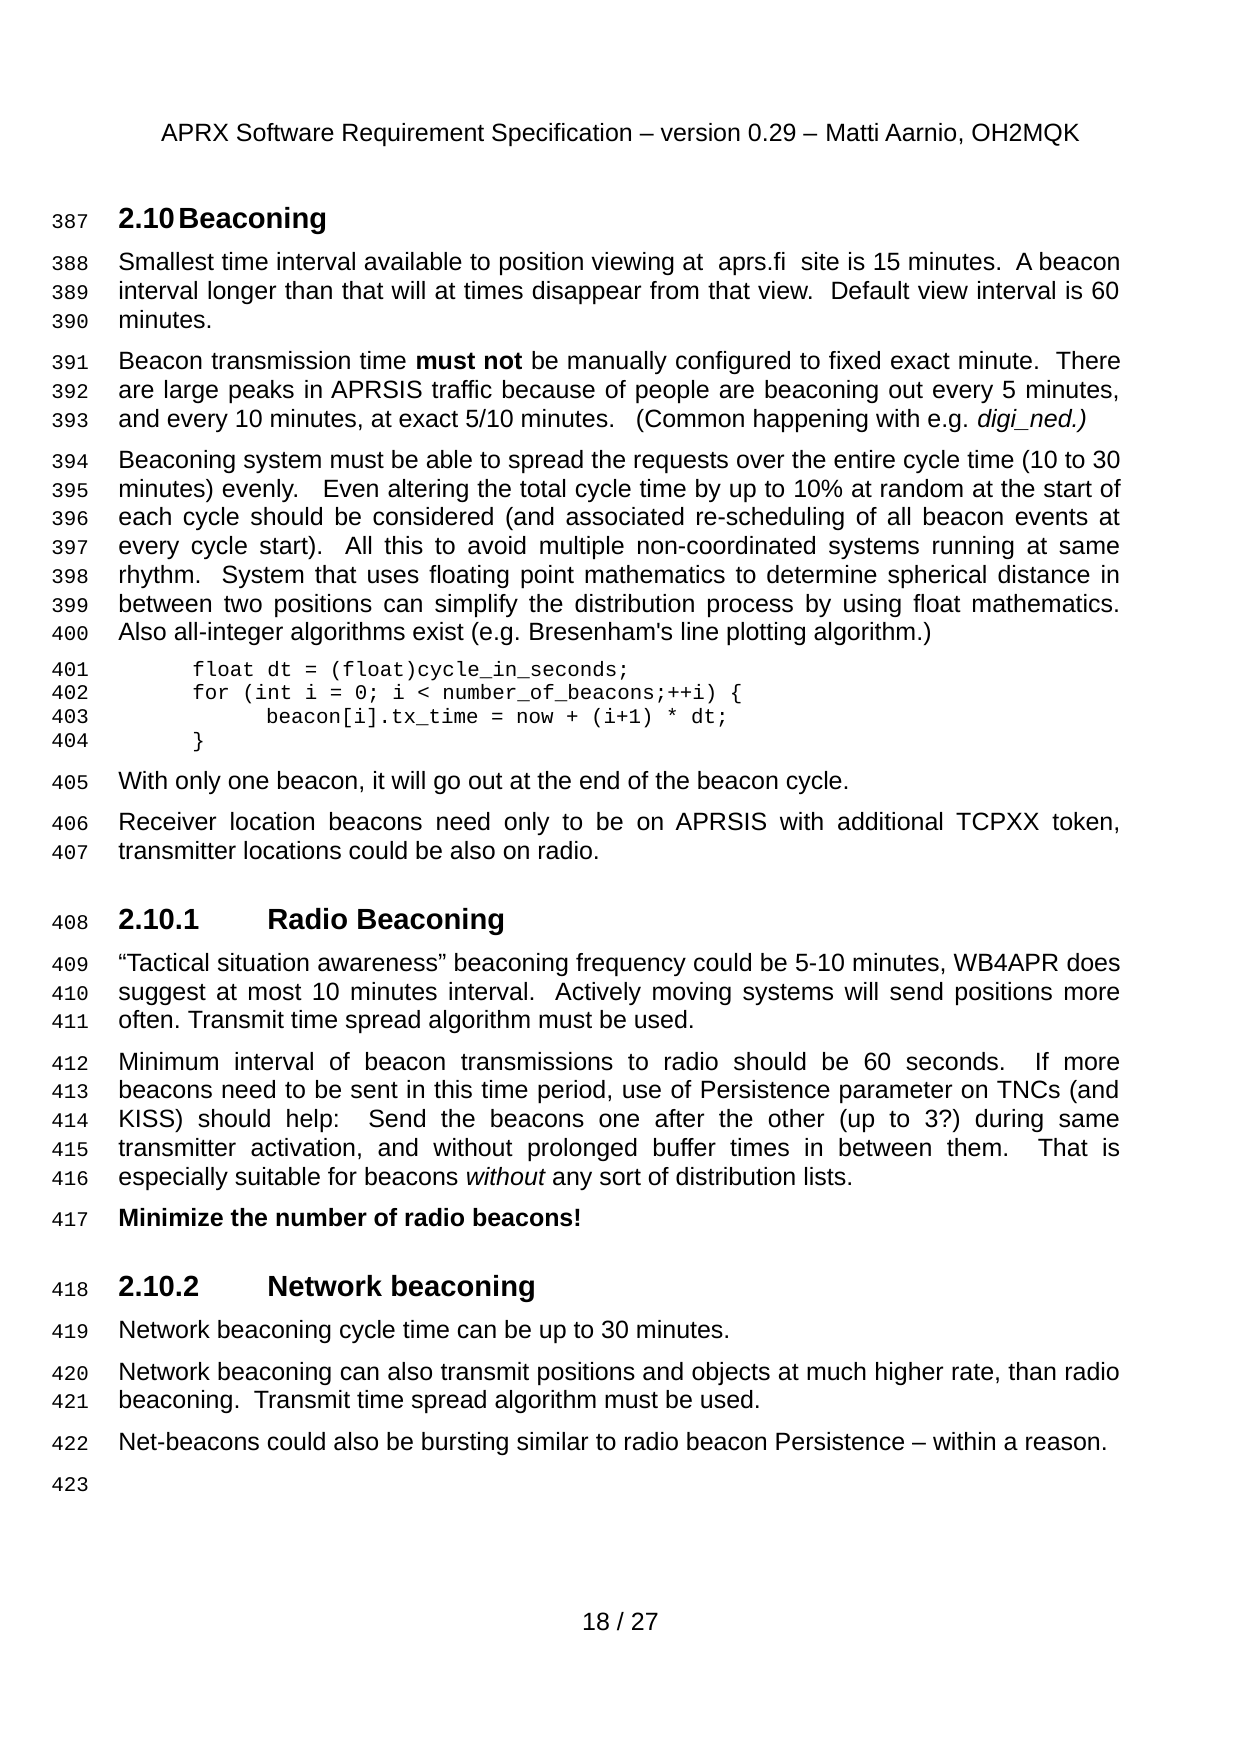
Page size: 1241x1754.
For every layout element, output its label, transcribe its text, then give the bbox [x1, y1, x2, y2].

text With only one beacon, it will go out at the end of the beacon cycle. [118, 766, 1122, 794]
text Beaconing system must be able to spread the requests over the entire cycle time (10 to 30 minutes) evenly. Even altering the total cycle time by up to 10% at random at the start of each cycle should be considered (and associated re-scheduling of all beacon events at every cycle start). All this to avoid multiple non-coordinated systems running at same rhythm. System that uses floating point mathematics to determine spherical distance in between two positions can simplify the distribution process by using float mathematics. Also all-integer algorithms exist (e.g. Bresenham's line plotting algorithm.) [118, 445, 1122, 646]
text float dt = (float)cycle_in_seconds; for (int i = 0; i < number_of_beacons;++i) { beacon[i].tx_time = now + (i+1) * dt; } [192, 659, 1122, 753]
text Receiver location beacons need only to be on APRSIS with additional TCPXX token, transmitter locations could be also on radio. [118, 807, 1122, 864]
subtitle Radio Beaconing [118, 902, 1122, 936]
text Network beaconing cycle time can be up to 30 minutes. [118, 1315, 1122, 1344]
text “Tactical situation awareness” beaconing frequency could be 5-10 minutes, WB4APR does suggest at most 10 minutes interval. Actively moving systems will send positions more often. Transmit time spread algorithm must be used. [118, 948, 1122, 1034]
subtitle Network beaconing [118, 1269, 1122, 1303]
text Minimum interval of beacon transmissions to radio should be 60 seconds. If more beacons need to be sent in this time period, use of Persistence parameter on TNCs (and KISS) should help: Send the beacons one after the other (up to 3?) during same transmitter activation, and without prolonged buffer times in between them. That is especially suitable for beacons without any sort of distribution lists. [118, 1047, 1122, 1191]
text Beacon transmission time must not be manually configured to fixed exact minute. There are large peaks in APRSIS traffic because of people are beaconing out every 5 minutes, and every 10 minutes, at exact 5/10 minutes. (Common happening with e.g. digi_ned.) [118, 346, 1122, 432]
text Minimize the number of radio beacons! [118, 1203, 1122, 1232]
text Smallest time interval available to position viewing at aprs.fi site is 15 minutes. A beacon interval longer than that will at times disappear from that view. Default view interval is 60 minutes. [118, 247, 1122, 334]
text Network beaconing can also transmit positions and objects at much higher rate, than radio beaconing. Transmit time spread algorithm must be used. [118, 1357, 1122, 1414]
text Net-beacons could also be bursting similar to radio beacon Persistence – within a reason. [118, 1427, 1122, 1455]
subtitle Beaconing [118, 201, 1122, 235]
